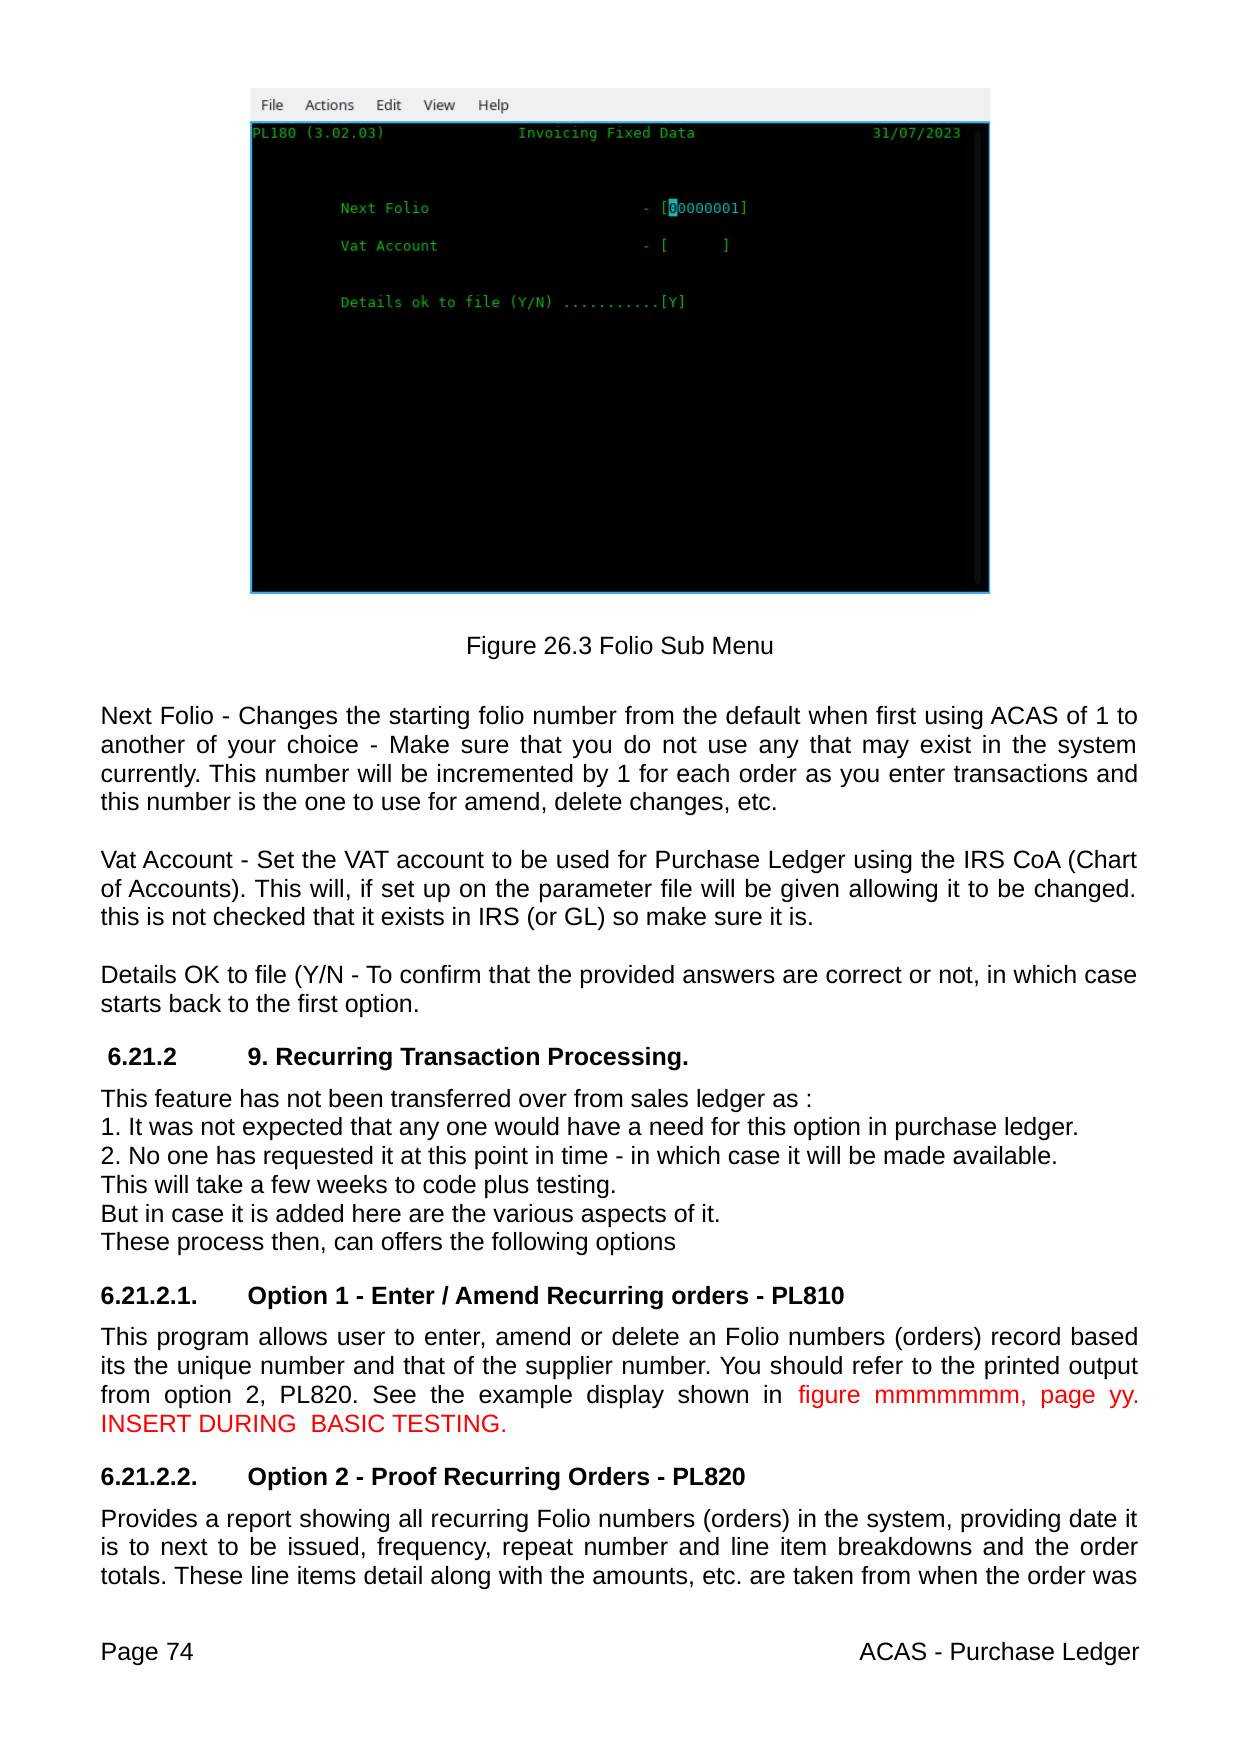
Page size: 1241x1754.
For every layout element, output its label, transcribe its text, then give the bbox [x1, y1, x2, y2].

picture [250, 88, 991, 594]
text Figure 26.3 Folio Sub Menu [100, 631, 1140, 660]
text 2. No one has requested it at this point in time - in which case it will be made available. [100, 1141, 1140, 1170]
text This will take a few weeks to code plus testing. [100, 1170, 1140, 1198]
text These process then, can offers the following options [100, 1227, 1140, 1256]
text Provides a report showing all recurring Folio numbers (orders) in the system, providing date it is to next to be issued, frequency, repeat number and line item breakdowns and the order totals. These line items detail along with the amounts, etc. are taken from when the order was [100, 1503, 1140, 1590]
text Next Folio - Changes the starting folio number from the default when first using ACAS of 1 to another of your choice - Make sure that you do not use any that may exist in the system currently. This number will be incremented by 1 for each order as you enter transactions and this number is the one to use for amend, delete changes, etc. [100, 701, 1140, 816]
text Details OK to file (Y/N - To confirm that the provided answers are correct or not, in which case starts back to the first option. [100, 960, 1140, 1017]
text Vat Account - Set the VAT account to be used for Purchase Ledger using the IRS CoA (Chart of Accounts). This will, if set up on the parameter file will be given allowing it to be changed. this is not checked that it exists in IRS (or GL) so make sure it is. [100, 845, 1140, 931]
text But in case it is added here are the various aspects of it. [100, 1198, 1140, 1227]
text This feature has not been transferred over from sales ledger as : [100, 1083, 1140, 1112]
subtitle 9. Recurring Transaction Processing. [100, 1042, 1140, 1071]
subtitle Option 1 - Enter / Amend Recurring orders - PL810 [100, 1281, 1140, 1310]
text 1. It was not expected that any one would have a need for this option in purchase ledger. [100, 1112, 1140, 1141]
text This program allows user to enter, amend or delete an Folio numbers (orders) record based its the unique number and that of the supplier number. You should refer to the printed output from option 2, PL820. See the example display shown in figure mmmmmmm, page yy. INSERT DURING BASIC TESTING. [100, 1322, 1140, 1437]
subtitle Option 2 - Proof Recurring Orders - PL820 [100, 1462, 1140, 1491]
